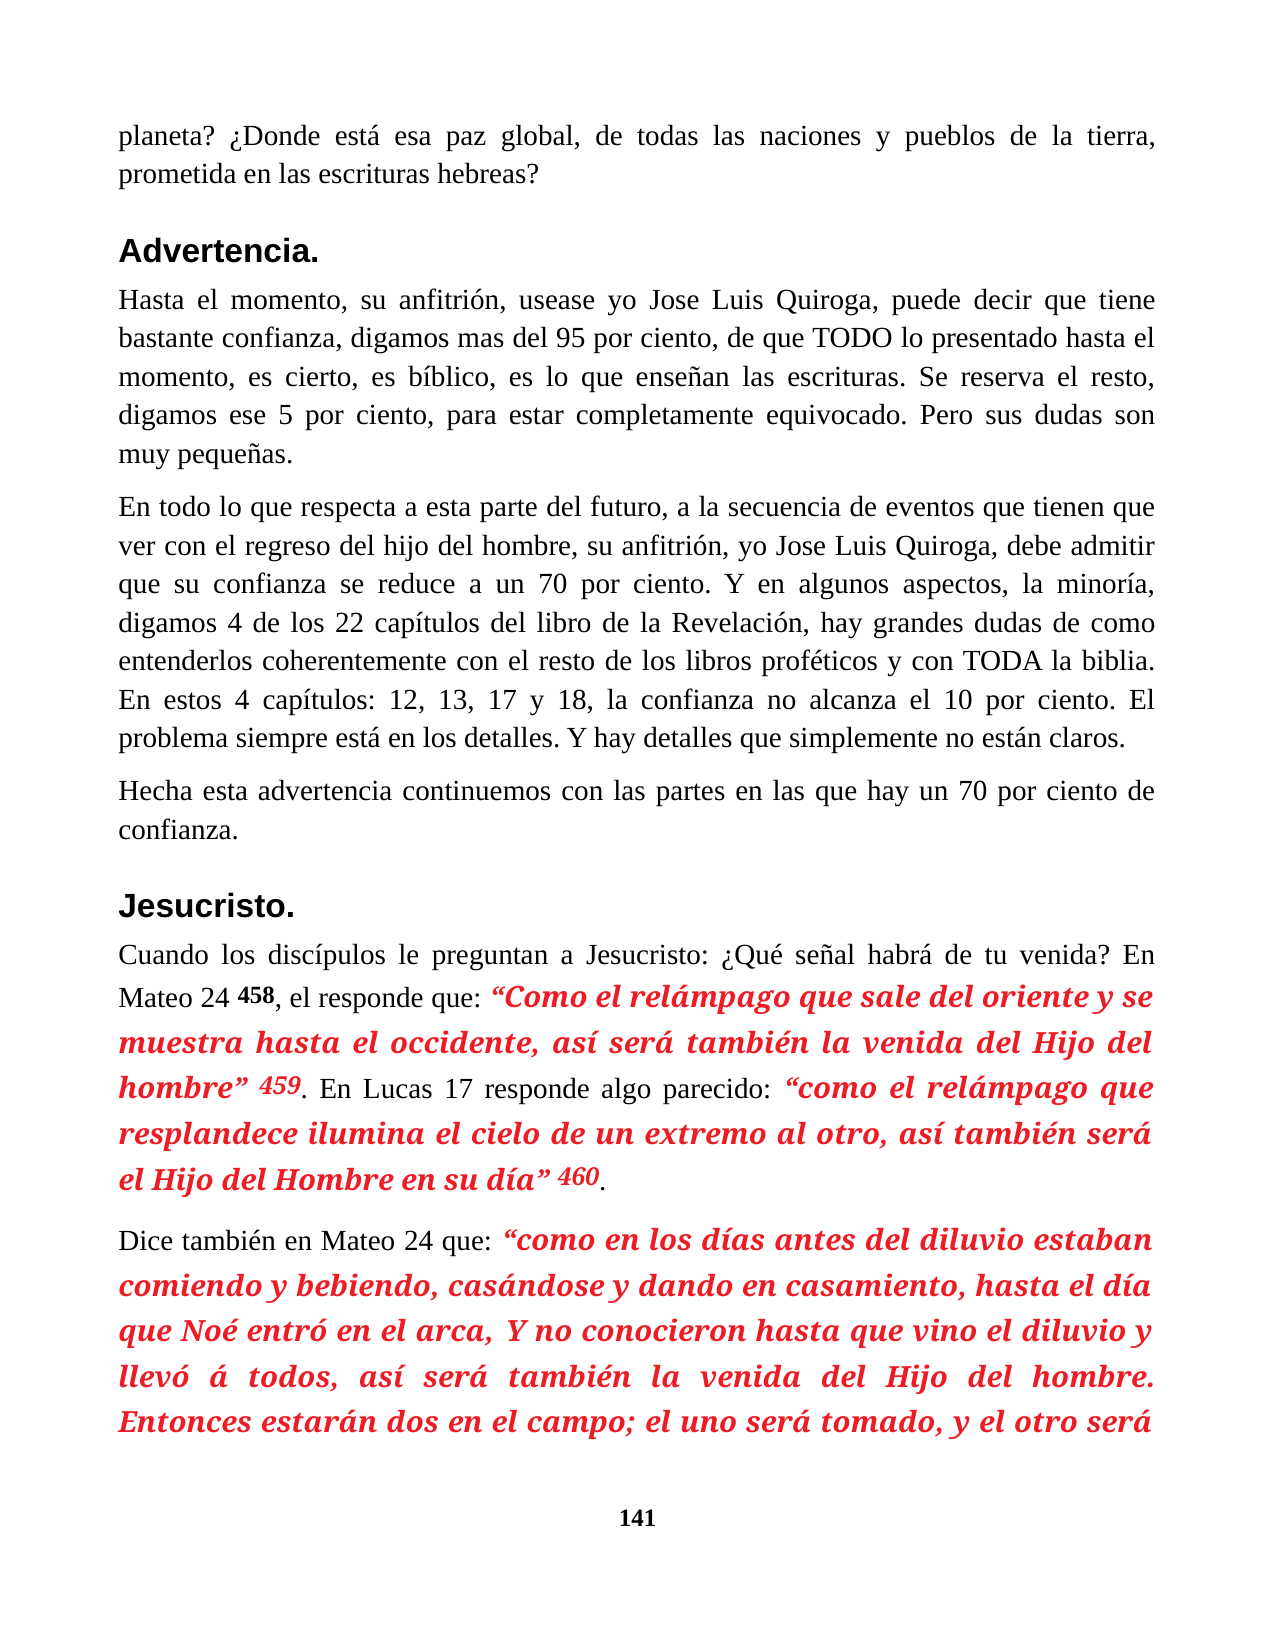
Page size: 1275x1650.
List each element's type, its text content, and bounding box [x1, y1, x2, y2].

text Dice también en Mateo 24 que: “como en los días antes del diluvio estaban comiendo y bebiendo, casándose y dando en casamiento, hasta el día que Noé entró en el arca, Y no conocieron hasta que vino el diluvio y llevó á todos, así será también la venida del Hijo del hombre. Entonces estarán dos en el campo; el uno será tomado, y el otro será [118, 1219, 1157, 1441]
subtitle Jesucristo. [118, 886, 1157, 924]
subtitle Advertencia. [118, 231, 1157, 269]
text Cuando los discípulos le preguntan a Jesucristo: ¿Qué señal habrá de tu venida? En Mateo 24 , el responde que: “Como el relámpago que sale del oriente y se muestra hasta el occidente, así será también la venida del Hijo del hombre” . En Lucas 17 responde algo parecido: “como el relámpago que resplandece ilumina el cielo de un extremo al otro, así también será el Hijo del Hombre en su día” . [118, 937, 1157, 1199]
text En todo lo que respecta a esta parte del futuro, a la secuencia de eventos que tienen que ver con el regreso del hijo del hombre, su anfitrión, yo Jose Luis Quiroga, debe admitir que su confianza se reduce a un 70 por ciento. Y en algunos aspectos, la minoría, digamos 4 de los 22 capítulos del libro de la Revelación, hay grandes dudas de como entenderlos coherentemente con el resto de los libros proféticos y con TODA la biblia. En estos 4 capítulos: 12, 13, 17 y 18, la confianza no alcanza el 10 por ciento. El problema siempre está en los detalles. Y hay detalles que simplemente no están claros. [118, 489, 1157, 754]
text Hecha esta advertencia continuemos con las partes en las que hay un 70 por ciento de confianza. [118, 773, 1157, 846]
text planeta? ¿Donde está esa paz global, de todas las naciones y pueblos de la tierra, prometida en las escrituras hebreas? [118, 118, 1157, 190]
text Hasta el momento, su anfitrión, usease yo Jose Luis Quiroga, puede decir que tiene bastante confianza, digamos mas del 95 por ciento, de que TODO lo presentado hasta el momento, es cierto, es bíblico, es lo que enseñan las escrituras. Se reserva el resto, digamos ese 5 por ciento, para estar completamente equivocado. Pero sus dudas son muy pequeñas. [118, 282, 1157, 469]
